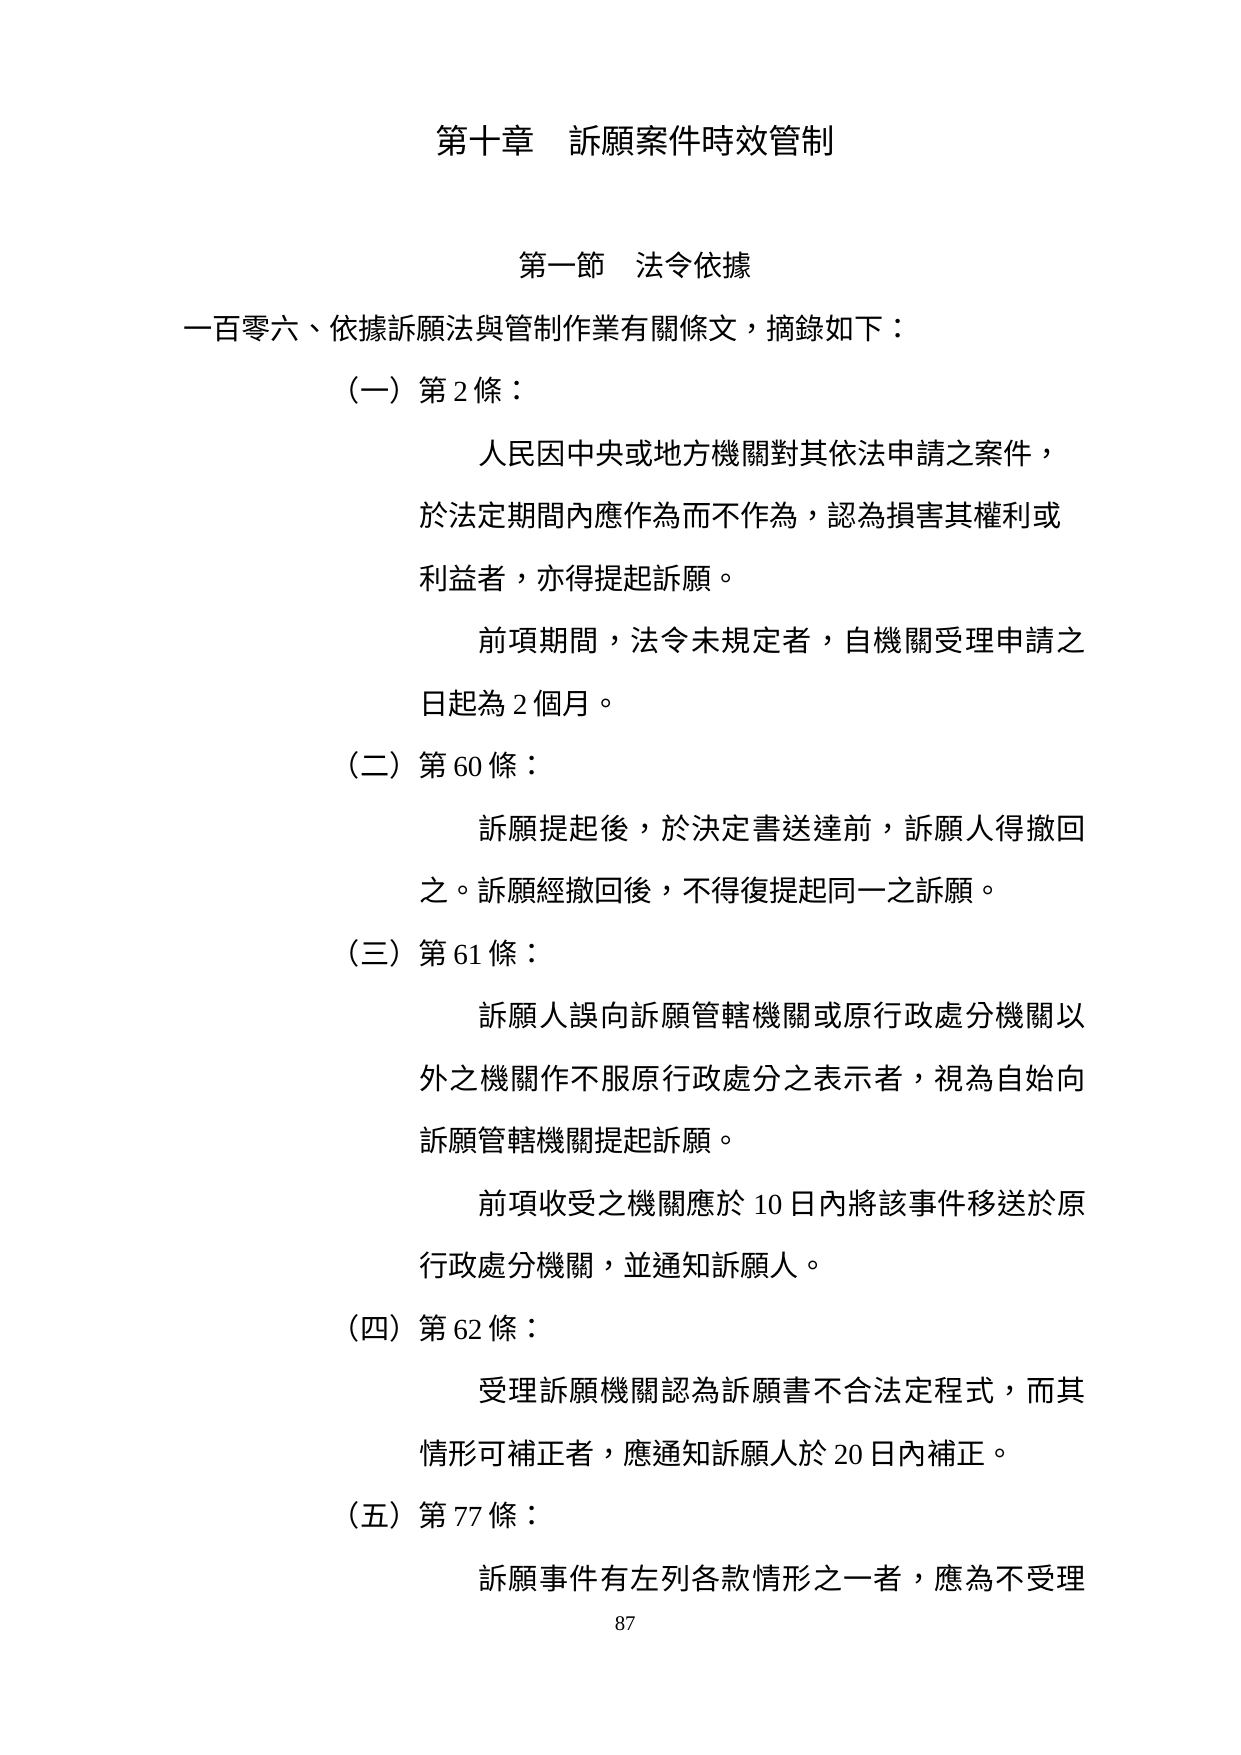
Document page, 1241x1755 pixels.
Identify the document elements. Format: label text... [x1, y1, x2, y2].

text （五）第77條： [331, 1472, 1087, 1535]
text 受理訴願機關認為訴願書不合法定程式，而其情形可補正者，應通知訴願人於20日內補正。 [419, 1347, 1087, 1472]
text （三）第61條： [331, 910, 1087, 972]
text 訴願事件有左列各款情形之一者，應為不受理 [419, 1535, 1087, 1597]
text （四）第62條： [331, 1285, 1087, 1347]
text 第一節 法令依據 [183, 222, 1087, 285]
text （二）第60條： [331, 722, 1087, 785]
text 一百零六、依據訴願法與管制作業有關條文，摘錄如下： [183, 285, 1087, 347]
text 人民因中央或地方機關對其依法申請之案件，於法定期間內應作為而不作為，認為損害其權利或利益者，亦得提起訴願。 [419, 410, 1087, 597]
text 前項收受之機關應於10日內將該事件移送於原行政處分機關，並通知訴願人。 [419, 1160, 1087, 1285]
text 訴願提起後，於決定書送達前，訴願人得撤回之。訴願經撤回後，不得復提起同一之訴願。 [419, 785, 1087, 910]
text 前項期間，法令未規定者，自機關受理申請之日起為2個月。 [419, 597, 1087, 722]
text 第十章 訴願案件時效管制 [183, 97, 1087, 160]
text （一）第2條： [331, 347, 1087, 410]
text 訴願人誤向訴願管轄機關或原行政處分機關以外之機關作不服原行政處分之表示者，視為自始向訴願管轄機關提起訴願。 [419, 972, 1087, 1160]
